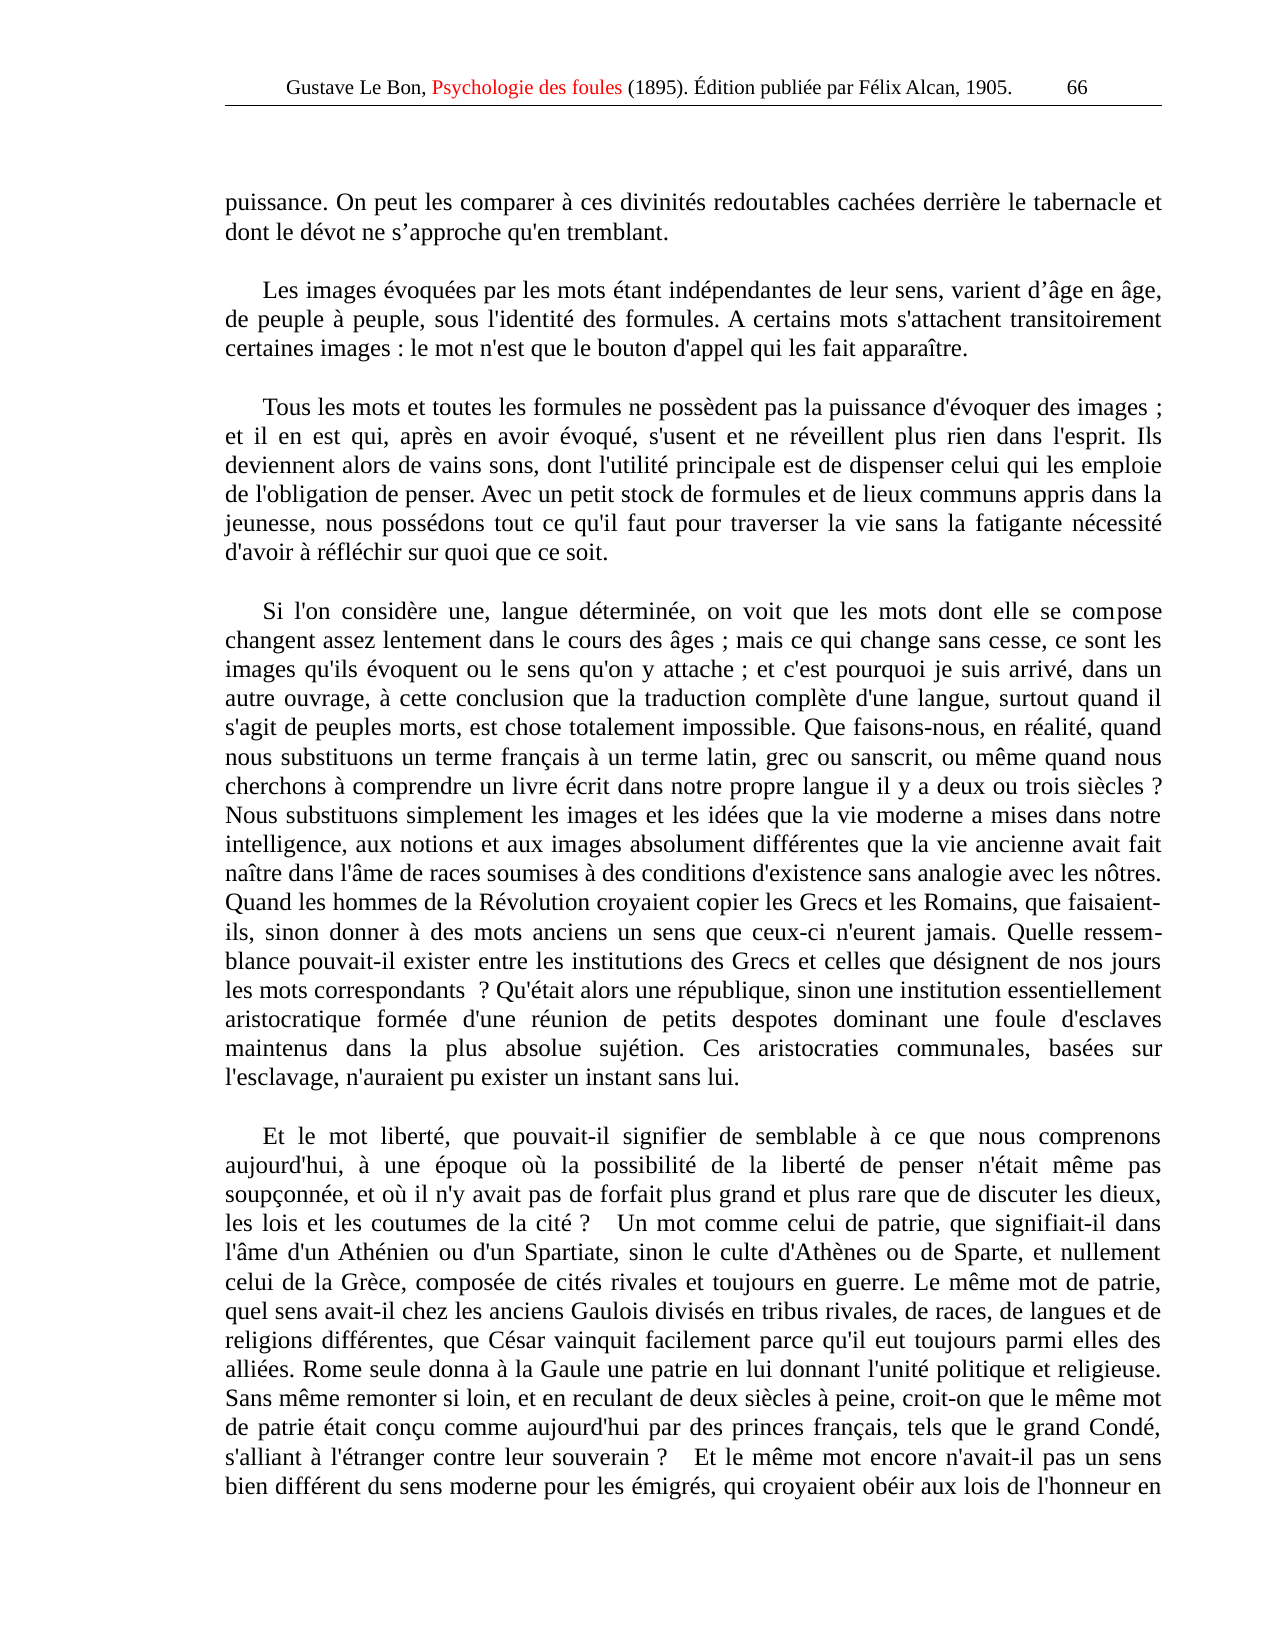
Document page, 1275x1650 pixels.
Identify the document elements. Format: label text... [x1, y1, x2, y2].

text Et le mot liberté, que pouvait-il signifier de semblable à ce que nous comprenons aujourd'hui, à une époque où la possibilité de la liberté de penser n'était même pas soupçonnée, et où il n'y avait pas de forfait plus grand et plus rare que de discuter les dieux, les lois et les coutumes de la cité ? Un mot comme celui de patrie, que signifiait-il dans l'âme d'un Athénien ou d'un Spartiate, sinon le culte d'Athènes ou de Sparte, et nullement celui de la Grèce, composée de cités rivales et toujours en guerre. Le même mot de patrie, quel sens avait-il chez les anciens Gaulois divisés en tribus rivales, de races, de langues et de religions différentes, que César vainquit facilement parce qu'il eut toujours parmi elles des alliées. Rome seule donna à la Gaule une patrie en lui donnant l'unité politique et religieuse. Sans même remonter si loin, et en reculant de deux siècles à peine, croit-on que le même mot de patrie était conçu comme aujourd'hui par des princes français, tels que le grand Condé, s'alliant à l'étranger contre leur souverain ? Et le même mot encore n'avait-il pas un sens bien différent du sens moderne pour les émigrés, qui croyaient obéir aux lois de l'honneur en [225, 1121, 1162, 1500]
text puissance. On peut les comparer à ces divinités redou­tables cachées derrière le tabernacle et dont le dévot ne s’approche qu'en tremblant. [225, 187, 1162, 246]
text Si l'on considère une, langue déterminée, on voit que les mots dont elle se com­pose changent assez lentement dans le cours des âges ; mais ce qui change sans cesse, ce sont les images qu'ils évoquent ou le sens qu'on y attache ; et c'est pourquoi je suis arrivé, dans un autre ouvrage, à cette conclusion que la traduction complète d'une langue, surtout quand il s'agit de peuples morts, est chose totalement impossible. Que faisons-nous, en réalité, quand nous substituons un terme français à un terme latin, grec ou sanscrit, ou même quand nous cherchons à comprendre un livre écrit dans notre propre langue il y a deux ou trois siècles ? Nous substituons simplement les images et les idées que la vie moderne a mises dans notre intelligence, aux notions et aux images absolument différentes que la vie ancienne avait fait naître dans l'âme de races soumises à des conditions d'existence sans analogie avec les nôtres. Quand les hommes de la Révolution croyaient copier les Grecs et les Romains, que faisaient-ils, sinon donner à des mots anciens un sens que ceux-ci n'eurent jamais. Quelle ressem­blance pouvait-il exister entre les institutions des Grecs et celles que désignent de nos jours les mots correspondants ? Qu'était alors une république, sinon une institution essentiellement aristocratique formée d'une réunion de petits despotes dominant une foule d'esclaves maintenus dans la plus absolue sujétion. Ces aristocraties communa­les, basées sur l'esclavage, n'auraient pu exister un instant sans lui. [225, 596, 1162, 1092]
text Les images évoquées par les mots étant indépendantes de leur sens, varient d’âge en âge, de peuple à peuple, sous l'identité des formules. A certains mots s'attachent transitoirement certaines images : le mot n'est que le bouton d'appel qui les fait apparaître. [225, 275, 1162, 362]
text Tous les mots et toutes les formules ne possèdent pas la puissance d'évoquer des images ; et il en est qui, après en avoir évoqué, s'usent et ne réveillent plus rien dans l'esprit. Ils deviennent alors de vains sons, dont l'utilité principale est de dispenser celui qui les emploie de l'obligation de penser. Avec un petit stock de for­mules et de lieux communs appris dans la jeunesse, nous possédons tout ce qu'il faut pour traver­ser la vie sans la fatigante nécessité d'avoir à réfléchir sur quoi que ce soit. [225, 392, 1162, 567]
